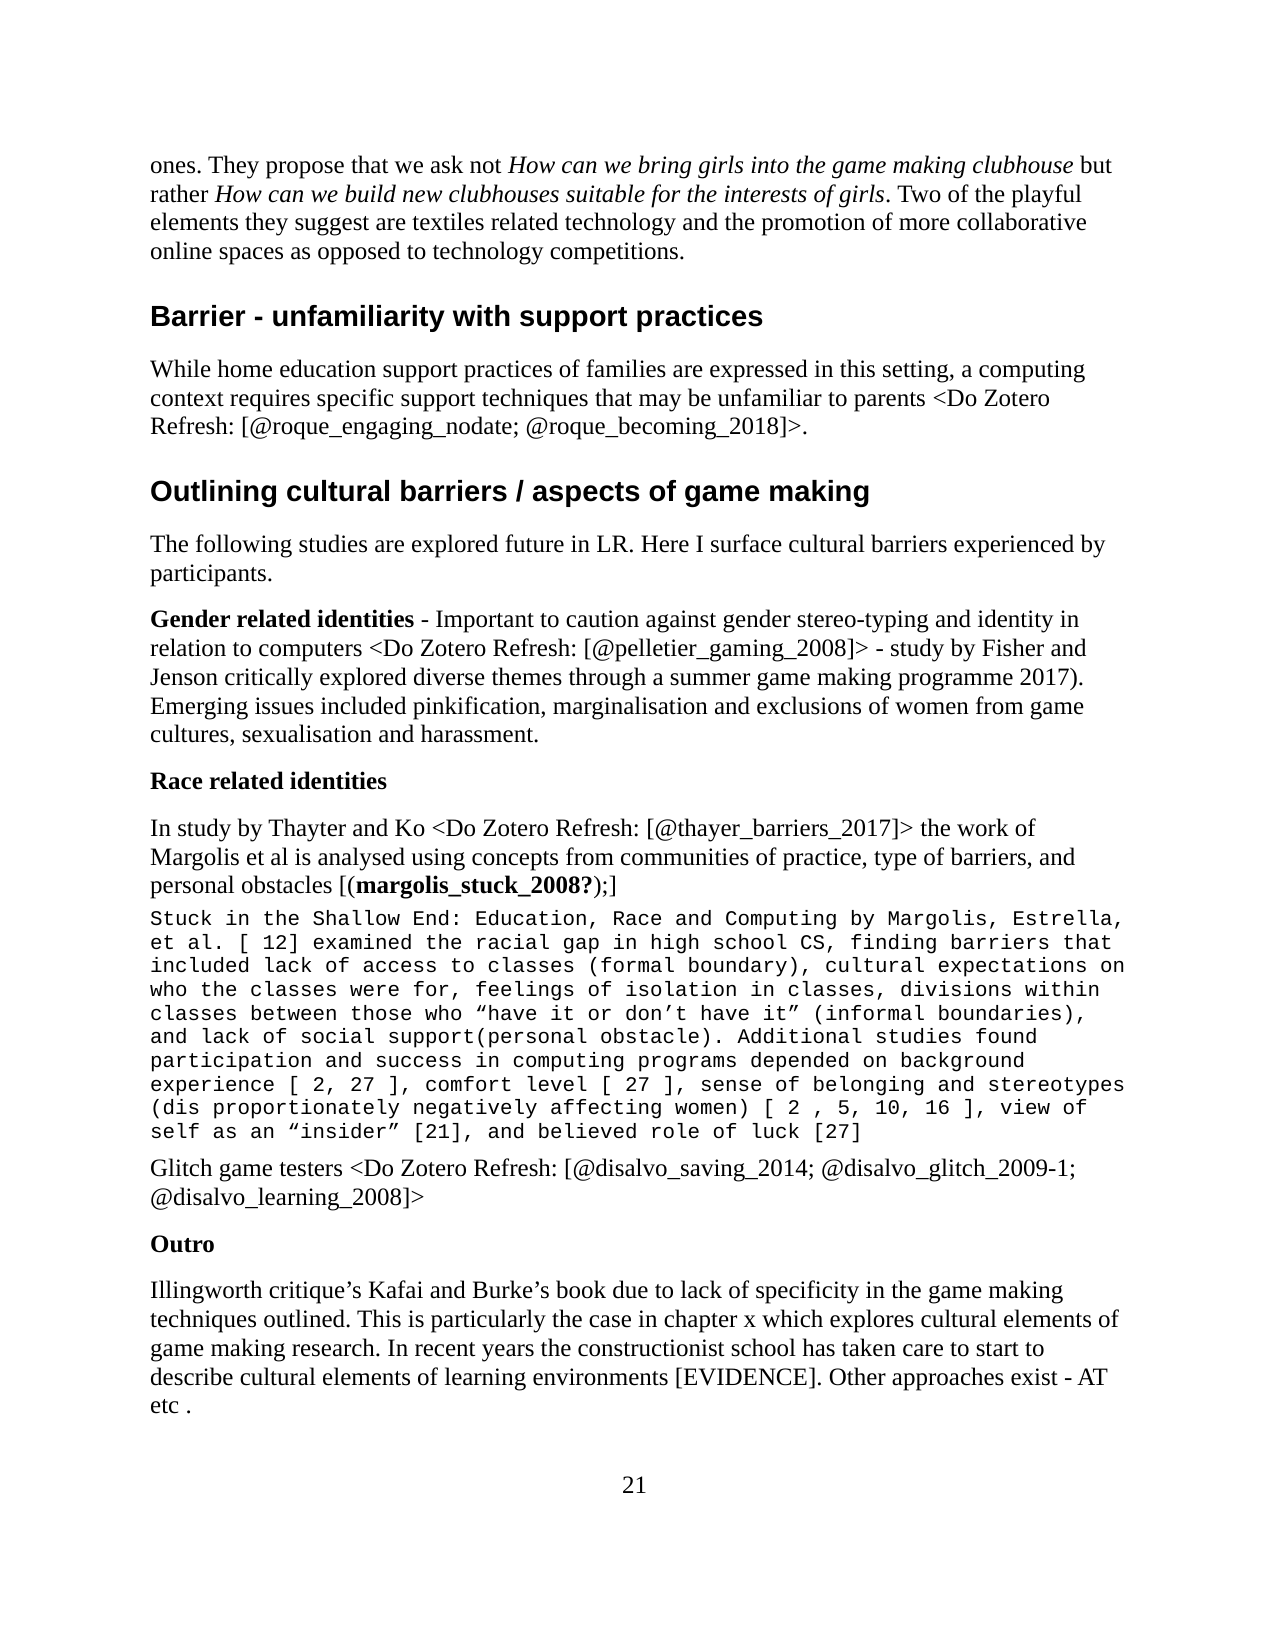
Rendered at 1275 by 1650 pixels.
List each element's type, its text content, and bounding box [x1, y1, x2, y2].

text Glitch game testers <Do Zotero Refresh: [@disalvo_saving_2014; @disalvo_glitch_2009-1; @disalvo_learning_2008]> [150, 1153, 1125, 1211]
subtitle Outlining cultural barriers / aspects of game making [150, 474, 1125, 508]
text In study by Thayter and Ko <Do Zotero Refresh: [@thayer_barriers_2017]> the work of Margolis et al is analysed using concepts from communities of practice, type of barriers, and personal obstacles [(margolis_stuck_2008?);] [150, 813, 1125, 899]
text Stuck in the Shallow End: Education, Race and Computing by Margolis, Estrella, et al. [ 12] examined the racial gap in high school CS, finding barriers that included lack of access to classes (formal boundary), cultural expectations on who the classes were for, feelings of isolation in classes, divisions within classes between those who “have it or don’t have it” (informal boundaries), and lack of social support(personal obstacle). Additional studies found participation and success in computing programs depended on background experience [ 2, 27 ], comfort level [ 27 ], sense of belonging and stereotypes (dis proportionately negatively affecting women) [ 2 , 5, 10, 16 ], view of self as an “insider” [21], and believed role of luck [27] [150, 908, 1125, 1144]
text Outro [150, 1229, 1125, 1258]
text The following studies are explored future in LR. Here I surface cultural barriers experienced by participants. [150, 529, 1125, 587]
text ones. They propose that we ask not How can we bring girls into the game making clubhouse but rather How can we build new clubhouses suitable for the interests of girls. Two of the playful elements they suggest are textiles related technology and the promotion of more collaborative online spaces as opposed to technology competitions. [150, 150, 1125, 265]
text Illingworth critique’s Kafai and Burke’s book due to lack of specificity in the game making techniques outlined. This is particularly the case in chapter x which explores cultural elements of game making research. In recent years the constructionist school has taken care to start to describe cultural elements of learning environments [EVIDENCE]. Other approaches exist - AT etc . [150, 1276, 1125, 1419]
text Gender related identities - Important to caution against gender stereo-typing and identity in relation to computers <Do Zotero Refresh: [@pelletier_gaming_2008]> - study by Fisher and Jenson critically explored diverse themes through a summer game making programme 2017). Emerging issues included pinkification, marginalisation and exclusions of women from game cultures, sexualisation and harassment. [150, 604, 1125, 748]
text Race related identities [150, 766, 1125, 795]
subtitle Barrier - unfamiliarity with support practices [150, 299, 1125, 332]
text While home education support practices of families are expressed in this setting, a computing context requires specific support techniques that may be unfamiliar to parents <Do Zotero Refresh: [@roque_engaging_nodate; @roque_becoming_2018]>. [150, 354, 1125, 440]
